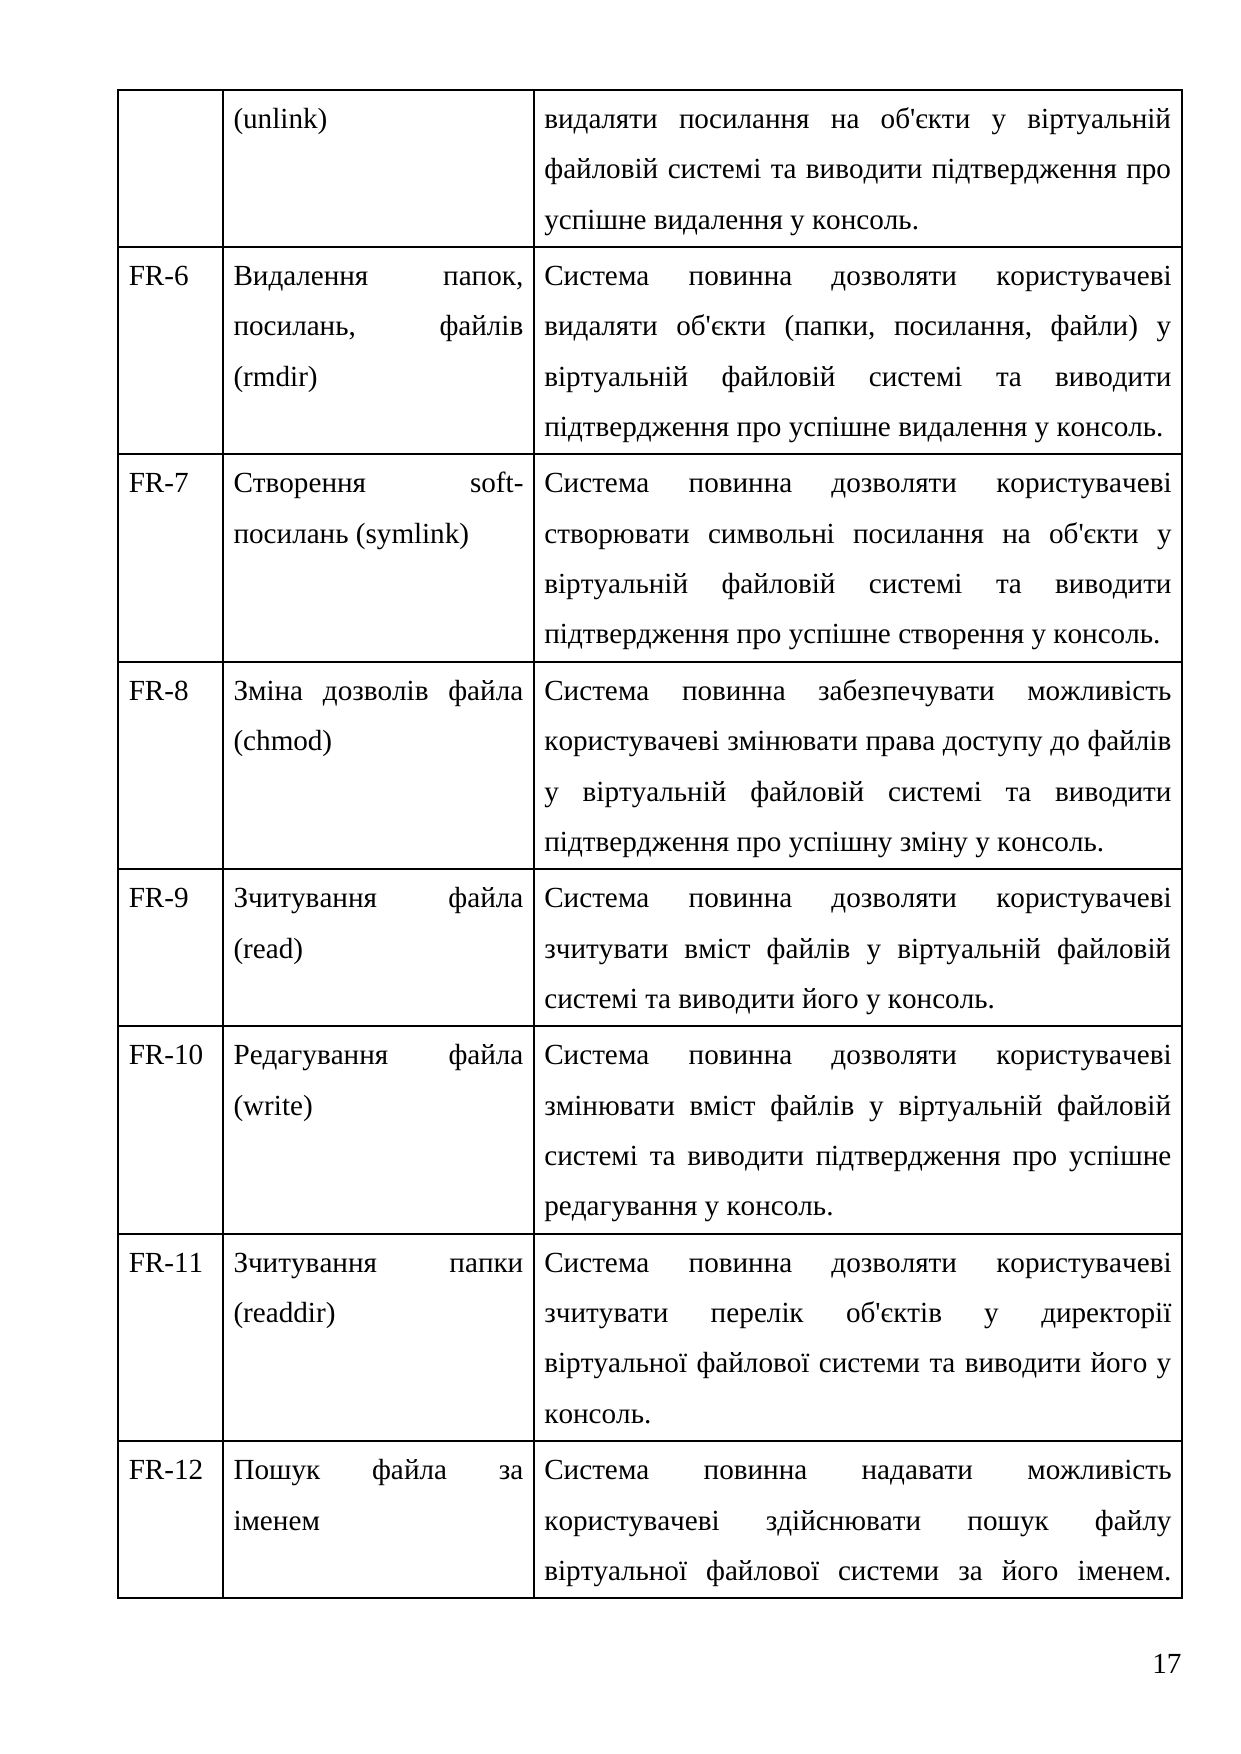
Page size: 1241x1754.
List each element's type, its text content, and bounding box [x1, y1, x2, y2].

table_cell видаляти посилання на об'єкти у віртуальній файловій системі та виводити підтвердження про успішне видалення у консоль. [535, 91, 1181, 246]
table_cell Система повинна дозволяти користувачеві видаляти об'єкти (папки, посилання, файли) у віртуальній файловій системі та виводити підтвердження про успішне видалення у консоль. [535, 248, 1181, 453]
table_cell (unlink) [224, 91, 533, 246]
table_cell FR-7 [119, 455, 222, 661]
table_cell FR-10 [119, 1027, 222, 1232]
table_cell FR-8 [119, 663, 222, 868]
table_cell Система повинна дозволяти користувачеві зчитувати вміст файлів у віртуальній файловій системі та виводити його у консоль. [535, 870, 1181, 1025]
table_cell Зчитування папки (readdir) [224, 1235, 533, 1440]
table_cell Видалення папок, посилань, файлів (rmdir) [224, 248, 533, 453]
table_cell FR-12 [119, 1442, 222, 1597]
table_cell [119, 91, 222, 246]
table_cell Система повинна надавати можливість користувачеві здійснювати пошук файлу віртуальної файлової системи за його іменем. [535, 1442, 1181, 1597]
table_cell Система повинна дозволяти користувачеві змінювати вміст файлів у віртуальній файловій системі та виводити підтвердження про успішне редагування у консоль. [535, 1027, 1181, 1232]
table_cell Зчитування файла (read) [224, 870, 533, 1025]
table_cell Зміна дозволів файла (chmod) [224, 663, 533, 868]
table_cell Пошук файла за іменем [224, 1442, 533, 1597]
table_cell Система повинна дозволяти користувачеві зчитувати перелік об'єктів у директорії віртуальної файлової системи та виводити його у консоль. [535, 1235, 1181, 1440]
table_cell Створення soft-посилань (symlink) [224, 455, 533, 661]
table_cell FR-9 [119, 870, 222, 1025]
table_cell Система повинна забезпечувати можливість користувачеві змінювати права доступу до файлів у віртуальній файловій системі та виводити підтвердження про успішну зміну у консоль. [535, 663, 1181, 868]
table_cell FR-11 [119, 1235, 222, 1440]
table_cell FR-6 [119, 248, 222, 453]
table_cell Редагування файла (write) [224, 1027, 533, 1232]
table_cell Система повинна дозволяти користувачеві створювати символьні посилання на об'єкти у віртуальній файловій системі та виводити підтвердження про успішне створення у консоль. [535, 455, 1181, 661]
